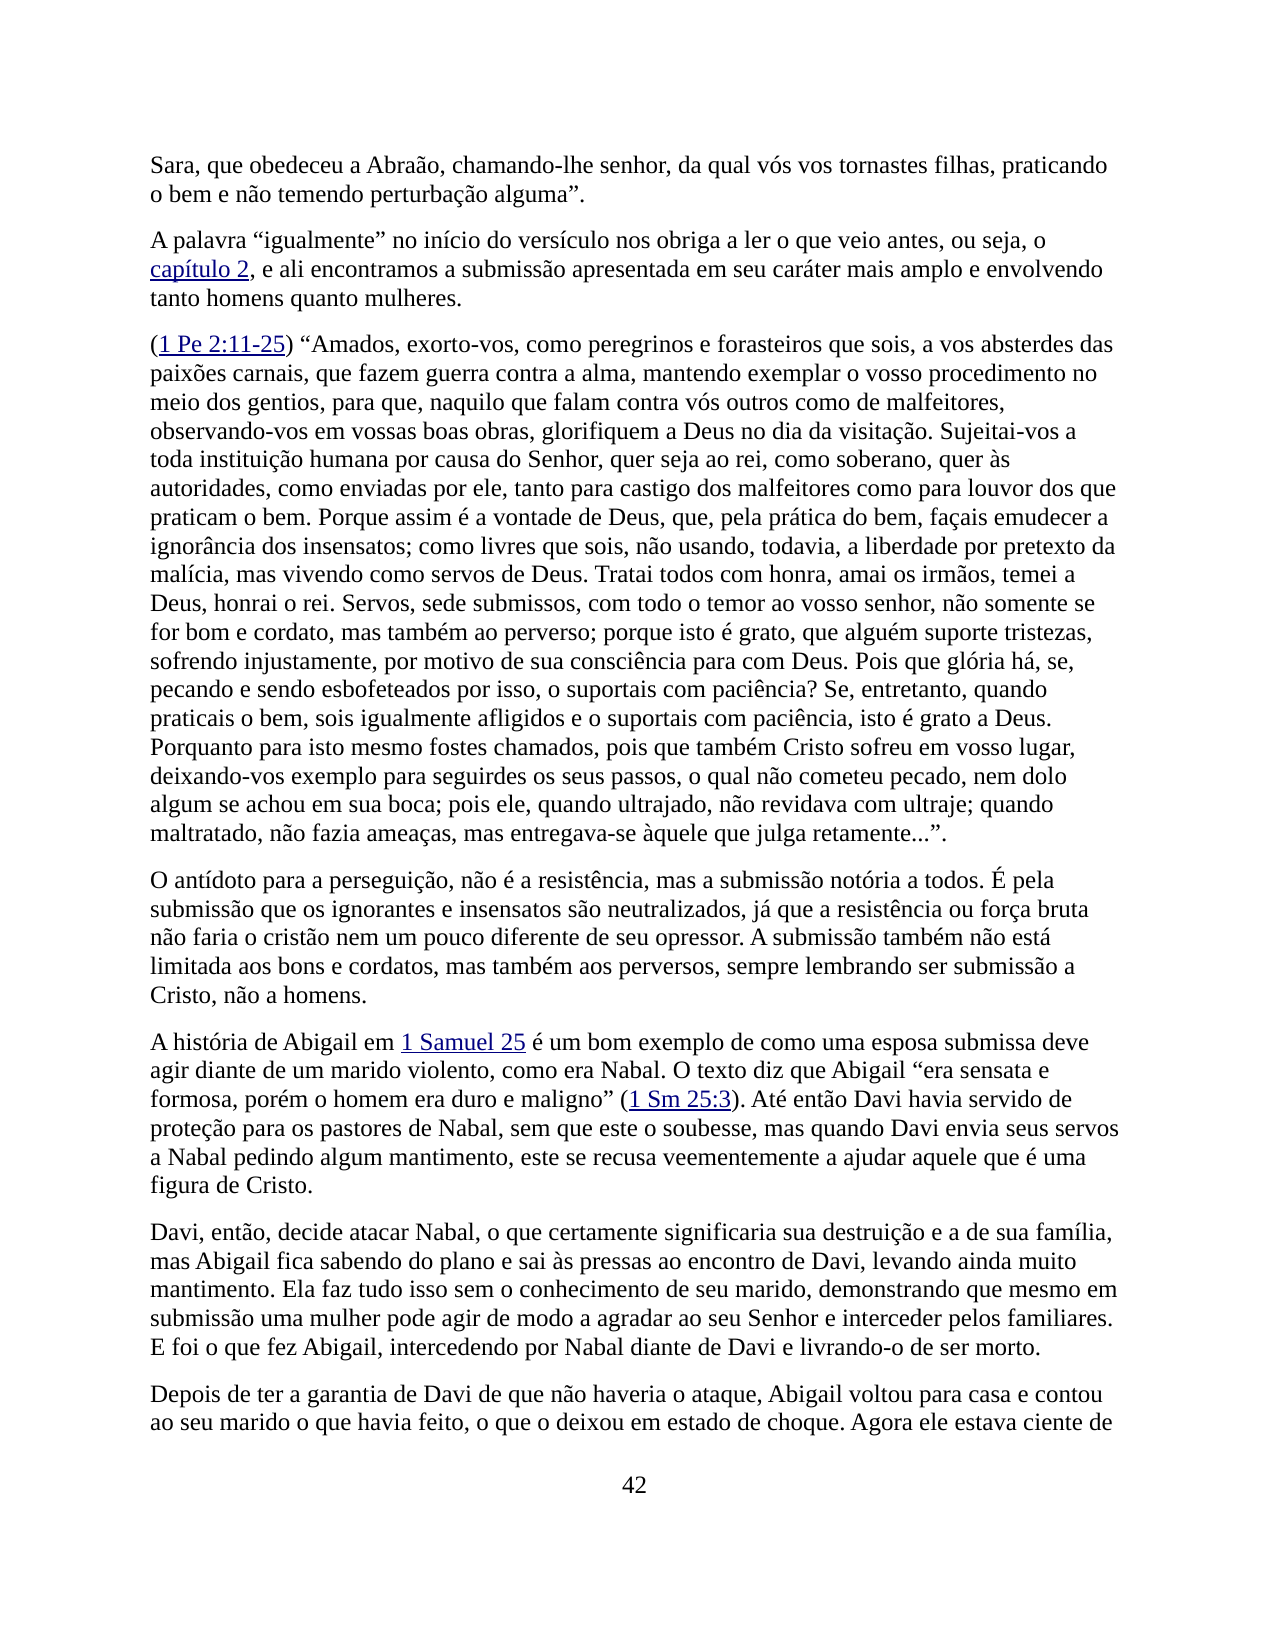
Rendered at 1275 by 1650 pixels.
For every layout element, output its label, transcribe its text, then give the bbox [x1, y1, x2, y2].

text Davi, então, decide atacar Nabal, o que certamente significaria sua destruição e a de sua família, mas Abigail fica sabendo do plano e sai às pressas ao encontro de Davi, levando ainda muito mantimento. Ela faz tudo isso sem o conhecimento de seu marido, demonstrando que mesmo em submissão uma mulher pode agir de modo a agradar ao seu Senhor e interceder pelos familiares. E foi o que fez Abigail, intercedendo por Nabal diante de Davi e livrando-o de ser morto. [150, 1217, 1125, 1361]
text (1 Pe 2:11-25) “Amados, exorto-vos, como peregrinos e forasteiros que sois, a vos absterdes das paixões carnais, que fazem guerra contra a alma, mantendo exemplar o vosso procedimento no meio dos gentios, para que, naquilo que falam contra vós outros como de malfeitores, observando-vos em vossas boas obras, glorifiquem a Deus no dia da visitação. Sujeitai-vos a toda instituição humana por causa do Senhor, quer seja ao rei, como soberano, quer às autoridades, como enviadas por ele, tanto para castigo dos malfeitores como para louvor dos que praticam o bem. Porque assim é a vontade de Deus, que, pela prática do bem, façais emudecer a ignorância dos insensatos; como livres que sois, não usando, todavia, a liberdade por pretexto da malícia, mas vivendo como servos de Deus. Tratai todos com honra, amai os irmãos, temei a Deus, honrai o rei. Servos, sede submissos, com todo o temor ao vosso senhor, não somente se for bom e cordato, mas também ao perverso; porque isto é grato, que alguém suporte tristezas, sofrendo injustamente, por motivo de sua consciência para com Deus. Pois que glória há, se, pecando e sendo esbofeteados por isso, o suportais com paciência? Se, entretanto, quando praticais o bem, sois igualmente afligidos e o suportais com paciência, isto é grato a Deus. Porquanto para isto mesmo fostes chamados, pois que também Cristo sofreu em vosso lugar, deixando-vos exemplo para seguirdes os seus passos, o qual não cometeu pecado, nem dolo algum se achou em sua boca; pois ele, quando ultrajado, não revidava com ultraje; quando maltratado, não fazia ameaças, mas entregava-se àquele que julga retamente...”. [150, 329, 1125, 847]
text O antídoto para a perseguição, não é a resistência, mas a submissão notória a todos. É pela submissão que os ignorantes e insensatos são neutralizados, já que a resistência ou força bruta não faria o cristão nem um pouco diferente de seu opressor. A submissão também não está limitada aos bons e cordatos, mas também aos perversos, sempre lembrando ser submissão a Cristo, não a homens. [150, 865, 1125, 1009]
text A história de Abigail em 1 Samuel 25 é um bom exemplo de como uma esposa submissa deve agir diante de um marido violento, como era Nabal. O texto diz que Abigail “era sensata e formosa, porém o homem era duro e maligno” (1 Sm 25:3). Até então Davi havia servido de proteção para os pastores de Nabal, sem que este o soubesse, mas quando Davi envia seus servos a Nabal pedindo algum mantimento, este se recusa veementemente a ajudar aquele que é uma figura de Cristo. [150, 1027, 1125, 1199]
text Sara, que obedeceu a Abraão, chamando-lhe senhor, da qual vós vos tornastes filhas, praticando o bem e não temendo perturbação alguma”. [150, 150, 1125, 207]
text Depois de ter a garantia de Davi de que não haveria o ataque, Abigail voltou para casa e contou ao seu marido o que havia feito, o que o deixou em estado de choque. Agora ele estava ciente de [150, 1379, 1125, 1436]
text A palavra “igualmente” no início do versículo nos obriga a ler o que veio antes, ou seja, o capítulo 2, e ali encontramos a submissão apresentada em seu caráter mais amplo e envolvendo tanto homens quanto mulheres. [150, 225, 1125, 312]
